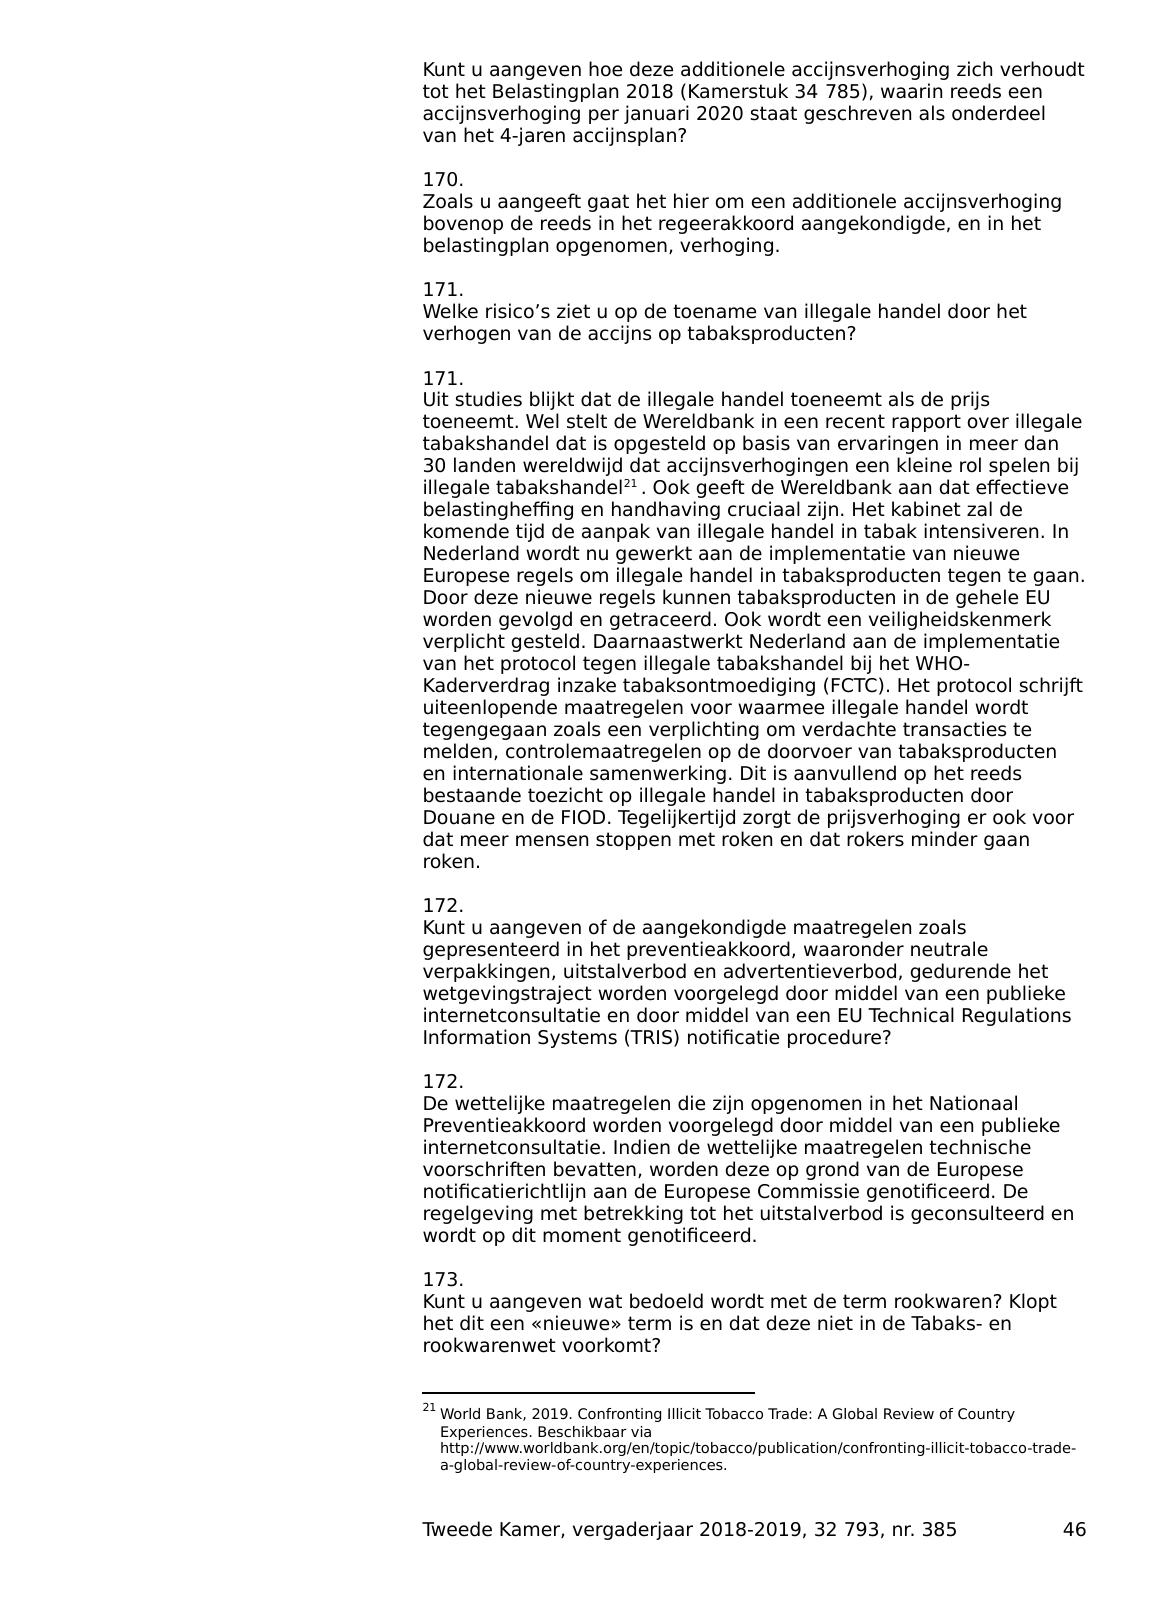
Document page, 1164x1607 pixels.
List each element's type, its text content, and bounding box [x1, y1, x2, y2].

text Kunt u aangeven wat bedoeld wordt met de term rookwaren? Klopt het dit een «nieuwe» term is en dat deze niet in de Tabaks- en rookwarenwet voorkomt? [422, 1291, 1087, 1357]
text 171. [422, 367, 1087, 389]
text Uit studies blijkt dat de illegale handel toeneemt als de prijs toeneemt. Wel stelt de Wereldbank in een recent rapport over illegale tabakshandel dat is opgesteld op basis van ervaringen in meer dan 30 landen wereldwijd dat accijnsverhogingen een kleine rol spelen bij illegale tabakshandel. Ook geeft de Wereldbank aan dat effectieve belastingheffing en handhaving cruciaal zijn. Het kabinet zal de komende tijd de aanpak van illegale handel in tabak intensiveren. In Nederland wordt nu gewerkt aan de implementatie van nieuwe Europese regels om illegale handel in tabaksproducten tegen te gaan. Door deze nieuwe regels kunnen tabaksproducten in de gehele EU worden gevolgd en getraceerd. Ook wordt een veiligheidskenmerk verplicht gesteld. Daarnaastwerkt Nederland aan de implementatie van het protocol tegen illegale tabakshandel bij het WHO-Kaderverdrag inzake tabaksontmoediging (FCTC). Het protocol schrijft uiteenlopende maatregelen voor waarmee illegale handel wordt tegengegaan zoals een verplichting om verdachte transacties te melden, controlemaatregelen op de doorvoer van tabaksproducten en internationale samenwerking. Dit is aanvullend op het reeds bestaande toezicht op illegale handel in tabaksproducten door Douane en de FIOD. Tegelijkertijd zorgt de prijsverhoging er ook voor dat meer mensen stoppen met roken en dat rokers minder gaan roken. [422, 389, 1087, 873]
text World Bank, 2019. Confronting Illicit Tobacco Trade: A Global Review of Country Experiences. Beschikbaar via http://www.worldbank.org/en/topic/tobacco/publication/confronting-illicit-tobacco-trade-a-global-review-of-country-experiences. [422, 1402, 1087, 1474]
text Zoals u aangeeft gaat het hier om een additionele accijnsverhoging bovenop de reeds in het regeerakkoord aangekondigde, en in het belastingplan opgenomen, verhoging. [422, 191, 1087, 257]
text 171. [422, 279, 1087, 301]
text Kunt u aangeven hoe deze additionele accijnsverhoging zich verhoudt tot het Belastingplan 2018 (Kamerstuk 34 785), waarin reeds een accijnsverhoging per januari 2020 staat geschreven als onderdeel van het 4-jaren accijnsplan? [422, 59, 1087, 147]
text De wettelijke maatregelen die zijn opgenomen in het Nationaal Preventieakkoord worden voorgelegd door middel van een publieke internetconsultatie. Indien de wettelijke maatregelen technische voorschriften bevatten, worden deze op grond van de Europese notificatierichtlijn aan de Europese Commissie genotificeerd. De regelgeving met betrekking tot het uitstalverbod is geconsulteerd en wordt op dit moment genotificeerd. [422, 1093, 1087, 1247]
text 172. [422, 1071, 1087, 1093]
text Kunt u aangeven of de aangekondigde maatregelen zoals gepresenteerd in het preventieakkoord, waaronder neutrale verpakkingen, uitstalverbod en advertentieverbod, gedurende het wetgevingstraject worden voorgelegd door middel van een publieke internetconsultatie en door middel van een EU Technical Regulations Information Systems (TRIS) notificatie procedure? [422, 917, 1087, 1049]
text 170. [422, 169, 1087, 191]
text Welke risico’s ziet u op de toename van illegale handel door het verhogen van de accijns op tabaksproducten? [422, 301, 1087, 345]
text 172. [422, 895, 1087, 917]
text 173. [422, 1269, 1087, 1291]
